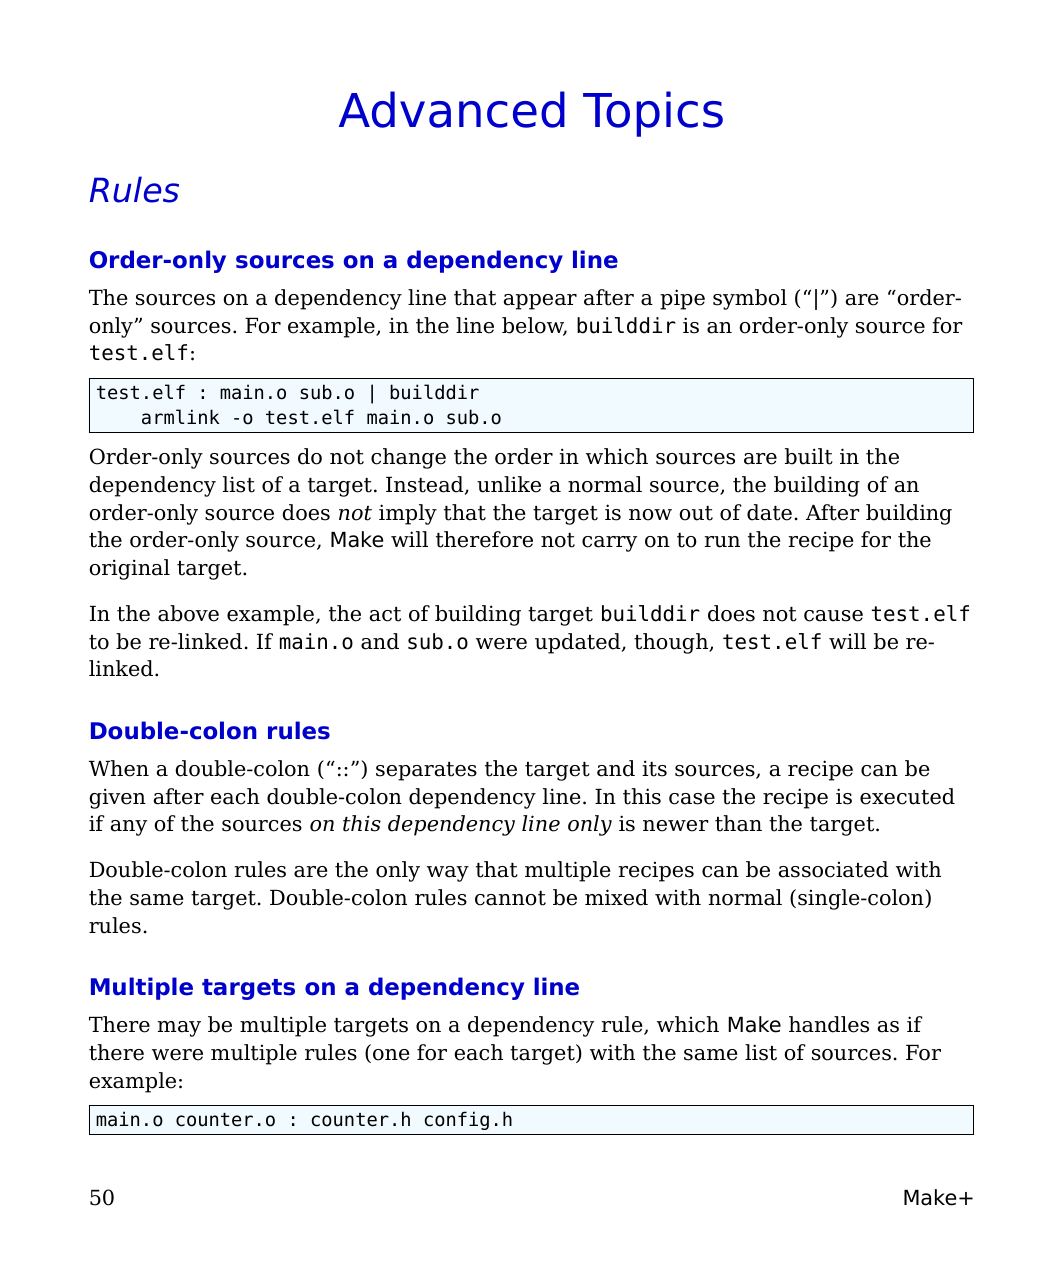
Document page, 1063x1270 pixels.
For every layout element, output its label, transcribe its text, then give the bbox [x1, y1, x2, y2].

text armlink -o test.elf main.o sub.o [90, 403, 973, 432]
text test.elf : main.o sub.o | builddir [90, 379, 973, 403]
text main.o counter.o : counter.h config.h [90, 1106, 973, 1134]
subtitle Order-only sources on a dependency line [88, 247, 974, 273]
text Double-colon rules are the only way that multiple recipes can be associated with the same target. Double-colon rules cannot be mixed with normal (single-colon) rules. [88, 858, 974, 938]
text In the above example, the act of building target builddir does not cause test.elf to be re-linked. If main.o and sub.o were updated, though, test.elf will be re-linked. [88, 602, 974, 682]
subtitle Double-colon rules [88, 718, 974, 744]
subtitle Advanced Topics [88, 84, 974, 138]
text There may be multiple targets on a dependency rule, which Make handles as if there were multiple rules (one for each target) with the same list of sources. For example: [88, 1013, 974, 1093]
text Order-only sources do not change the order in which sources are built in the dependency list of a target. Instead, unlike a normal source, the building of an order-only source does not imply that the target is now out of date. After building the order-only source, Make will therefore not carry on to run the recipe for the original target. [88, 445, 974, 581]
text The sources on a dependency line that appear after a pipe symbol (“|”) are “order-only” sources. For example, in the line below, builddir is an order-only source for test.elf: [88, 286, 974, 366]
text When a double-colon (“::”) separates the target and its sources, a recipe can be given after each double-colon dependency line. In this case the recipe is executed if any of the sources on this dependency line only is newer than the target. [88, 757, 974, 837]
subtitle Rules [88, 172, 974, 211]
subtitle Multiple targets on a dependency line [88, 974, 974, 1001]
